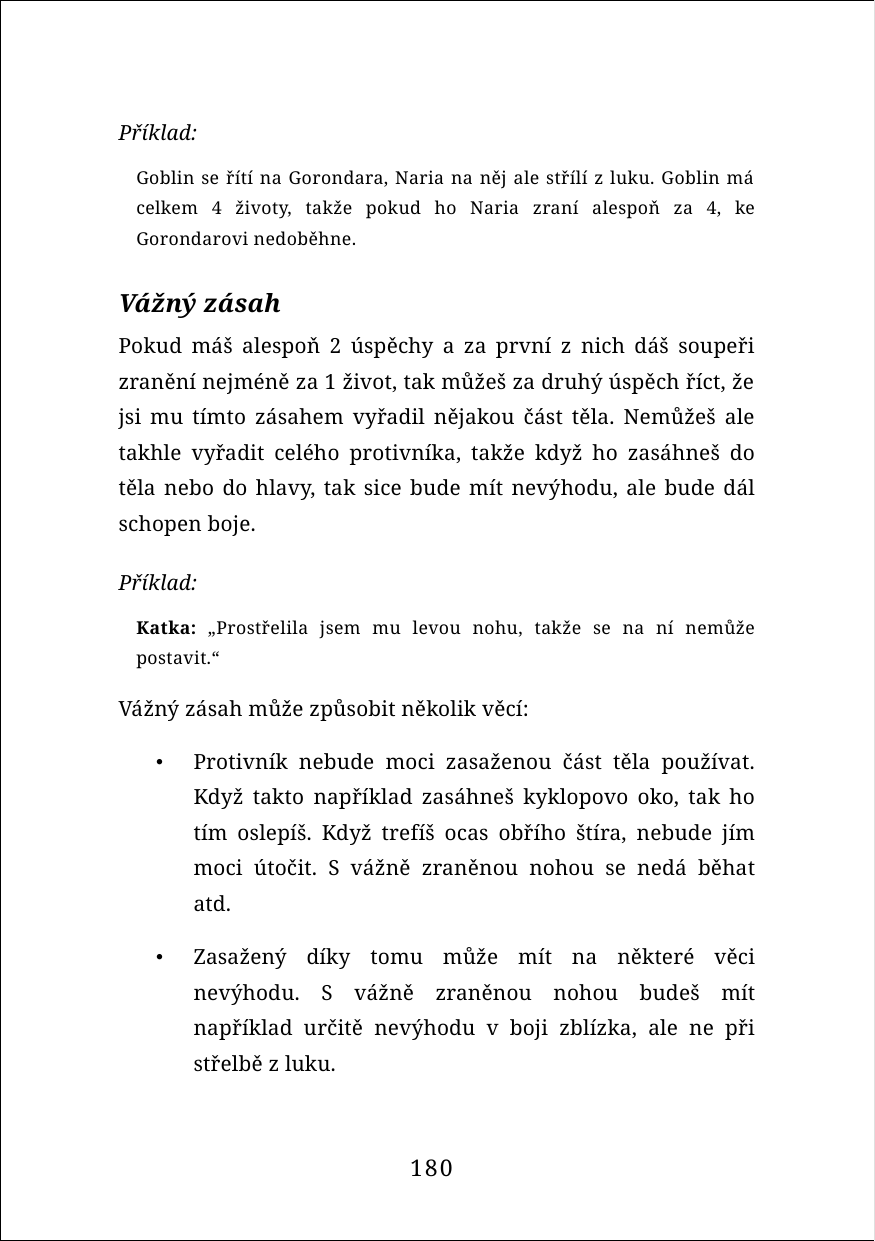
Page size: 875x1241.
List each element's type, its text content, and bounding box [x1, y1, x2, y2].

text Příklad: [118, 568, 756, 597]
text Goblin se řítí na Gorondara, Naria na něj ale střílí z luku. Goblin má celkem 4 životy, takže pokud ho Naria zraní alespoň za 4, ke Gorondarovi nedoběhne. [136, 166, 756, 250]
list Protivník nebude moci zasaženou část těla používat. Když takto například zasáhneš kyklopovo oko, tak ho tím oslepíš. Když trefíš ocas obřího štíra, nebude jím moci útočit. S vážně zraněnou nohou se nedá běhat atd. [156, 747, 756, 917]
text Katka: „Prostřelila jsem mu levou nohu, takže se na ní nemůže postavit.“ [136, 616, 756, 670]
subtitle Vážný zásah [118, 286, 756, 320]
text Příklad: [118, 118, 756, 147]
text Vážný zásah může způsobit několik věcí: [118, 694, 756, 722]
text Pokud máš alespoň 2 úspěchy a za první z nich dáš soupeři zranění nejméně za 1 život, tak můžeš za druhý úspěch říct, že jsi mu tímto zásahem vyřadil nějakou část těla. Nemůžeš ale takhle vyřadit celého protivníka, takže když ho zasáhneš do těla nebo do hlavy, tak sice bude mít nevýhodu, ale bude dál schopen boje. [118, 331, 756, 537]
list Zasažený díky tomu může mít na některé věci nevýhodu. S vážně zraněnou nohou budeš mít například určitě nevýhodu v boji zblízka, ale ne při střelbě z luku. [156, 942, 756, 1077]
